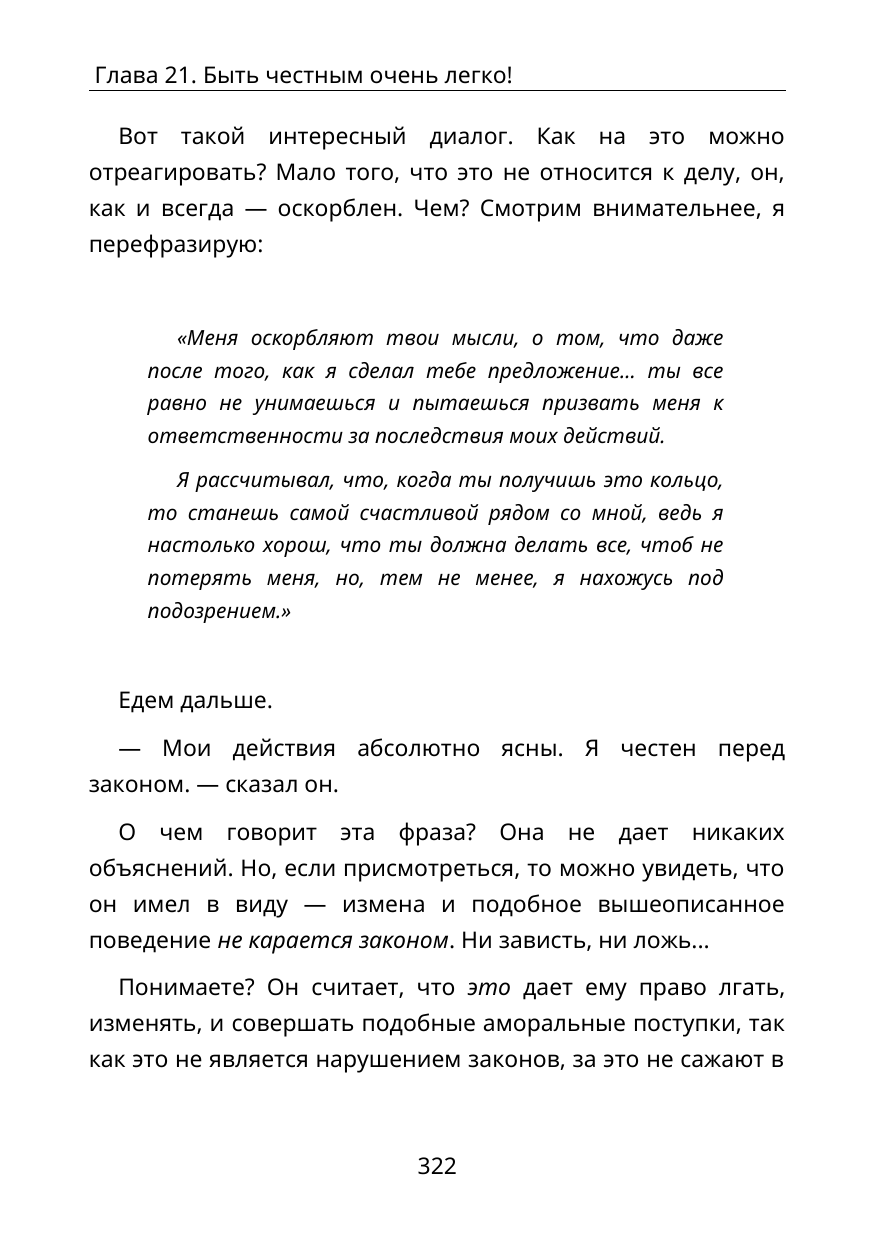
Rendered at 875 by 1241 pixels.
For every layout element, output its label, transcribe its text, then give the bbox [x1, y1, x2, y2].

text О чем говорит эта фраза? Она не дает никаких объяснений. Но, если присмотреться, то можно увидеть, что он имел в виду — измена и подобное вышеописанное поведение не карается законом. Ни зависть, ни ложь... [88, 816, 786, 955]
text — Мои действия абсолютно ясны. Я честен перед законом. — сказал он. [88, 732, 786, 799]
text Понимаете? Он считает, что это дает ему право лгать, изменять, и совершать подобные аморальные поступки, так как это не является нарушением законов, за это не сажают в [88, 971, 786, 1074]
text «Меня оскорбляют твои мысли, о том, что даже после того, как я сделал тебе предложение... ты все равно не унимаешься и пытаешься призвать меня к ответственности за последствия моих действий. [147, 323, 727, 449]
text Едем дальше. [88, 684, 786, 716]
text Я рассчитывал, что, когда ты получишь это кольцо, то станешь самой счастливой рядом со мной, ведь я настолько хорош, что ты должна делать все, чтоб не потерять меня, но, тем не менее, я нахожусь под подозрением.» [147, 465, 727, 624]
text Вот такой интересный диалог. Как на это можно отреагировать? Мало того, что это не относится к делу, он, как и всегда — оскорблен. Чем? Смотрим внимательнее, я перефразирую: [88, 120, 786, 259]
